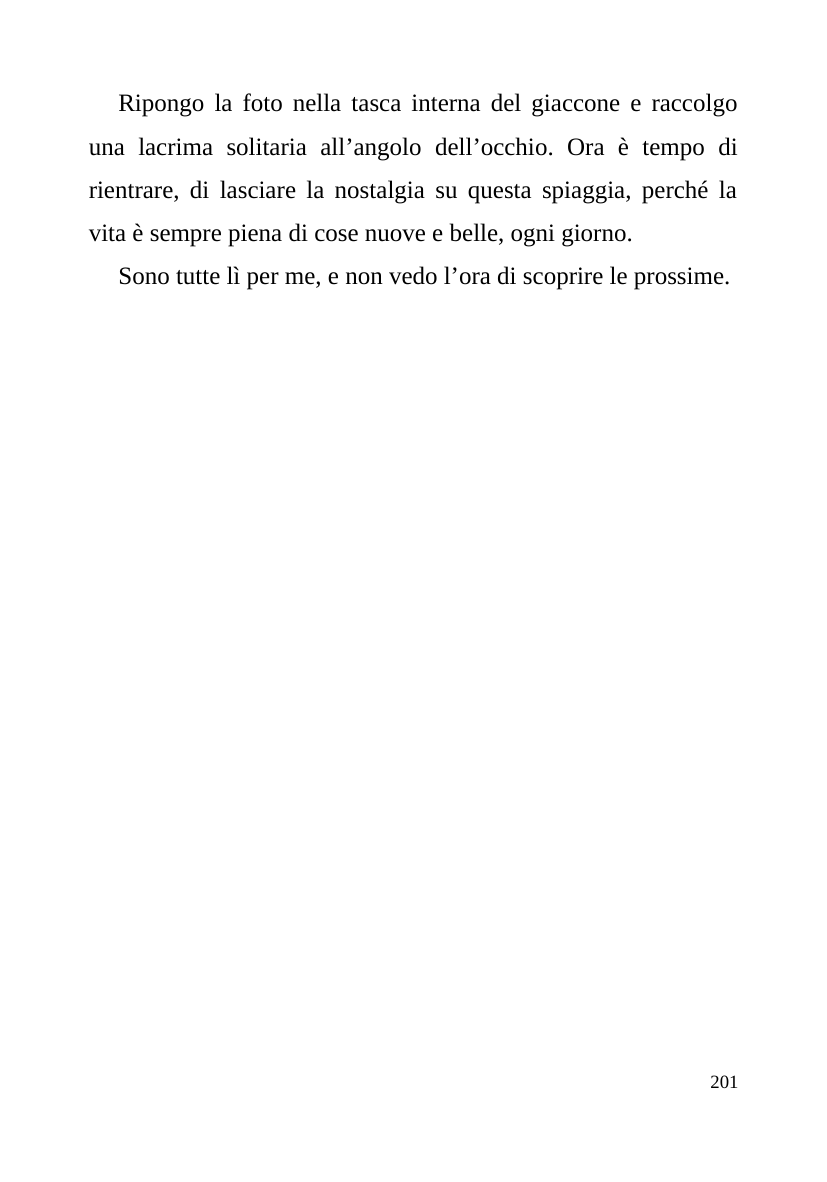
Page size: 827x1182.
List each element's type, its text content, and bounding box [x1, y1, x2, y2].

text Ripongo la foto nella tasca interna del giaccone e raccolgo una lacrima solitaria all’angolo dell’occhio. Ora è tempo di rientrare, di lasciare la nostalgia su questa spiaggia, perché la vita è sempre piena di cose nuove e belle, ogni giorno. [88, 88, 738, 247]
text Sono tutte lì per me, e non vedo l’ora di scoprire le prossime. [88, 261, 738, 290]
